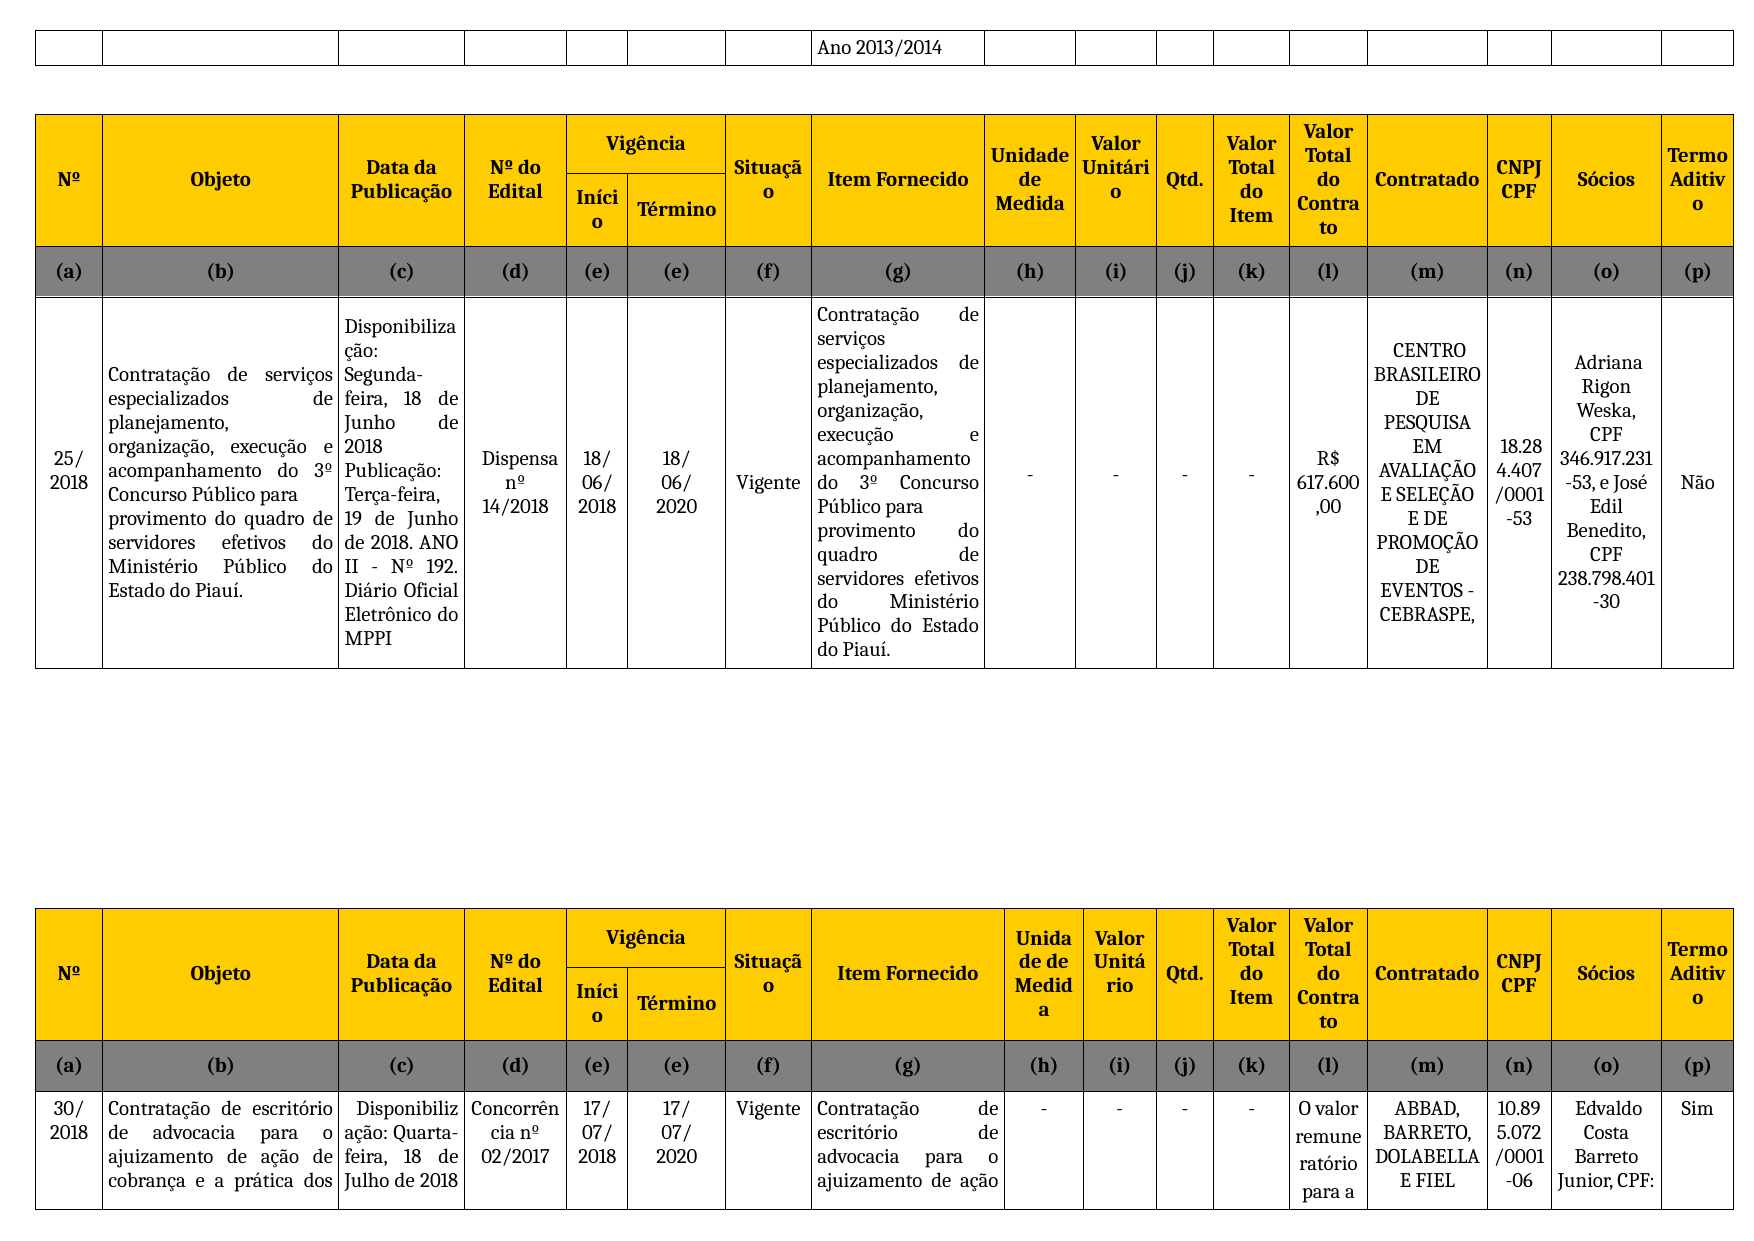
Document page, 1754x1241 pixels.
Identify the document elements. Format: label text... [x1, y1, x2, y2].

table_cell ABBAD, BARRETO, DOLABELLA E FIEL [1368, 1092, 1487, 1209]
table_cell Concorrência nº 02/2017 [465, 1092, 566, 1209]
table_header Vigência [567, 909, 725, 967]
table_cell (g) [812, 1041, 1004, 1091]
table_cell [103, 31, 338, 65]
table_header Contratado [1368, 909, 1487, 1040]
table_cell (p) [1662, 1041, 1733, 1091]
table_cell (o) [1552, 247, 1661, 296]
table_header Qtd. [1157, 115, 1213, 246]
table_header Nº [36, 115, 102, 246]
table_cell [1214, 31, 1289, 65]
table_header Nº do Edital [465, 115, 566, 246]
table_header Sócios [1552, 115, 1661, 246]
table_cell (p) [1662, 247, 1733, 296]
table_cell (g) [812, 247, 984, 296]
table_header Contratado [1368, 115, 1487, 246]
table_header Nº do Edital [465, 909, 566, 1040]
table_cell 18/ 06/ 2020 [628, 298, 725, 668]
table_cell - [1157, 298, 1213, 668]
table_cell Não [1662, 298, 1733, 668]
table_cell [1662, 31, 1733, 65]
table_cell (e) [628, 247, 725, 296]
table_cell Início [567, 174, 627, 246]
table_header Data da Publicação [339, 909, 464, 1040]
table_header Valor Unitário [1076, 115, 1156, 246]
table_cell 30/ 2018 [36, 1092, 102, 1209]
table_cell (n) [1488, 247, 1551, 296]
table_cell Contratação de serviços especializados de planejamento, organização, execução e acompanhamento do 3º Concurso Público para provimento do quadro de servidores efetivos do Ministério Público do Estado do Piauí. [812, 298, 984, 668]
table_cell [1290, 31, 1367, 65]
table_cell Adriana Rigon Weska, CPF 346.917.231-53, e José Edil Benedito, CPF 238.798.401-30 [1552, 298, 1661, 668]
table_cell 18.284.407/0001-53 [1488, 298, 1551, 668]
table_header Situação [726, 115, 811, 246]
table_cell Ano 2013/2014 [812, 31, 984, 65]
table_cell - [985, 298, 1075, 668]
table_cell [1076, 31, 1156, 65]
table_cell O valor remuneratório para a [1290, 1092, 1367, 1209]
table_cell (o) [1552, 1041, 1661, 1091]
table_cell (e) [567, 247, 627, 296]
table_header Valor Total do Item [1214, 115, 1289, 246]
table_cell (h) [985, 247, 1075, 296]
table_cell (a) [36, 247, 102, 296]
table_cell (j) [1157, 247, 1213, 296]
table_header Unidade de Medida [985, 115, 1075, 246]
table_cell [1157, 31, 1213, 65]
table_cell 17/ 07/ 2018 [567, 1092, 627, 1209]
table_cell (a) [36, 1041, 102, 1091]
table_header Situação [726, 909, 811, 1040]
table_cell [567, 31, 627, 65]
table_cell (k) [1214, 247, 1289, 296]
table_header Data da Publicação [339, 115, 464, 246]
table_header Nº [36, 909, 102, 1040]
table_cell Início [567, 968, 627, 1040]
table_cell (n) [1488, 1041, 1551, 1091]
table_cell Disponibilização: Quarta-feira, 18 de Julho de 2018 [339, 1092, 464, 1209]
table_cell Sim [1662, 1092, 1733, 1209]
table_cell - [1214, 298, 1289, 668]
table_cell (f) [726, 1041, 811, 1091]
table_header Item Fornecido [812, 909, 1004, 1040]
table_cell [985, 31, 1075, 65]
table_cell Contratação de serviços especializados de planejamento, organização, execução e acompanhamento do 3º Concurso Público para provimento do quadro de servidores efetivos do Ministério Público do Estado do Piauí. [103, 298, 338, 668]
table_cell Término [628, 968, 725, 1040]
table_cell Término [628, 174, 725, 246]
table_cell [36, 31, 102, 65]
table_cell (d) [465, 247, 566, 296]
table_cell (d) [465, 1041, 566, 1091]
table_header Sócios [1552, 909, 1661, 1040]
table_cell - [1084, 1092, 1156, 1209]
table_cell (l) [1290, 247, 1367, 296]
table_cell (b) [103, 1041, 338, 1091]
table_cell Vigente [726, 298, 811, 668]
table_cell R$ 617.600,00 [1290, 298, 1367, 668]
table_header Valor Unitário [1084, 909, 1156, 1040]
table_cell (j) [1157, 1041, 1213, 1091]
table_cell (h) [1005, 1041, 1083, 1091]
table_cell - [1076, 298, 1156, 668]
table_cell Edvaldo Costa Barreto Junior, CPF: [1552, 1092, 1661, 1209]
table_cell 25/ 2018 [36, 298, 102, 668]
table_header CNPJ CPF [1488, 909, 1551, 1040]
table_cell (b) [103, 247, 338, 296]
table_cell - [1157, 1092, 1213, 1209]
table_cell [1368, 31, 1487, 65]
table_header Objeto [103, 909, 338, 1040]
table_header Objeto [103, 115, 338, 246]
table_cell [339, 31, 464, 65]
table_cell (m) [1368, 1041, 1487, 1091]
table_cell [628, 31, 725, 65]
table_header Termo Aditivo [1662, 115, 1733, 246]
table_cell [726, 31, 811, 65]
table_cell [465, 31, 566, 65]
table_cell Contratação de escritório de advocacia para o ajuizamento de ação [812, 1092, 1004, 1209]
table_cell [1488, 31, 1551, 65]
table_header CNPJ CPF [1488, 115, 1551, 246]
table_header Valor Total do Contrato [1290, 909, 1367, 1040]
table_cell Vigente [726, 1092, 811, 1209]
table_header Valor Total do Item [1214, 909, 1289, 1040]
table_cell Contratação de escritório de advocacia para o ajuizamento de ação de cobrança e a prática dos [103, 1092, 338, 1209]
table_cell - [1005, 1092, 1083, 1209]
table_header Valor Total do Contrato [1290, 115, 1367, 246]
table_cell (c) [339, 247, 464, 296]
table_cell 10.895.072/0001-06 [1488, 1092, 1551, 1209]
table_cell (l) [1290, 1041, 1367, 1091]
table_cell (f) [726, 247, 811, 296]
table_header Item Fornecido [812, 115, 984, 246]
table_cell (c) [339, 1041, 464, 1091]
table_header Qtd. [1157, 909, 1213, 1040]
table_cell (e) [628, 1041, 725, 1091]
table_cell Disponibilização: Segunda-feira, 18 de Junho de 2018 Publicação: Terça-feira, 19 de Junho de 2018. ANO II - Nº 192. Diário Oficial Eletrônico do MPPI [339, 298, 464, 668]
table_cell [1552, 31, 1661, 65]
table_header Termo Aditivo [1662, 909, 1733, 1040]
table_cell (m) [1368, 247, 1487, 296]
table_header Vigência [567, 115, 725, 173]
table_cell 18/ 06/ 2018 [567, 298, 627, 668]
table_cell 17/ 07/ 2020 [628, 1092, 725, 1209]
table_cell Dispensa nº 14/2018 [465, 298, 566, 668]
table_cell (i) [1084, 1041, 1156, 1091]
table_cell (e) [567, 1041, 627, 1091]
table_header Unidade de Medida [1005, 909, 1083, 1040]
table_cell (i) [1076, 247, 1156, 296]
table_cell - [1214, 1092, 1289, 1209]
table_cell CENTRO BRASILEIRO DE PESQUISA EM AVALIAÇÃO E SELEÇÃO E DE PROMOÇÃO DE EVENTOS - CEBRASPE, [1368, 298, 1487, 668]
table_cell (k) [1214, 1041, 1289, 1091]
